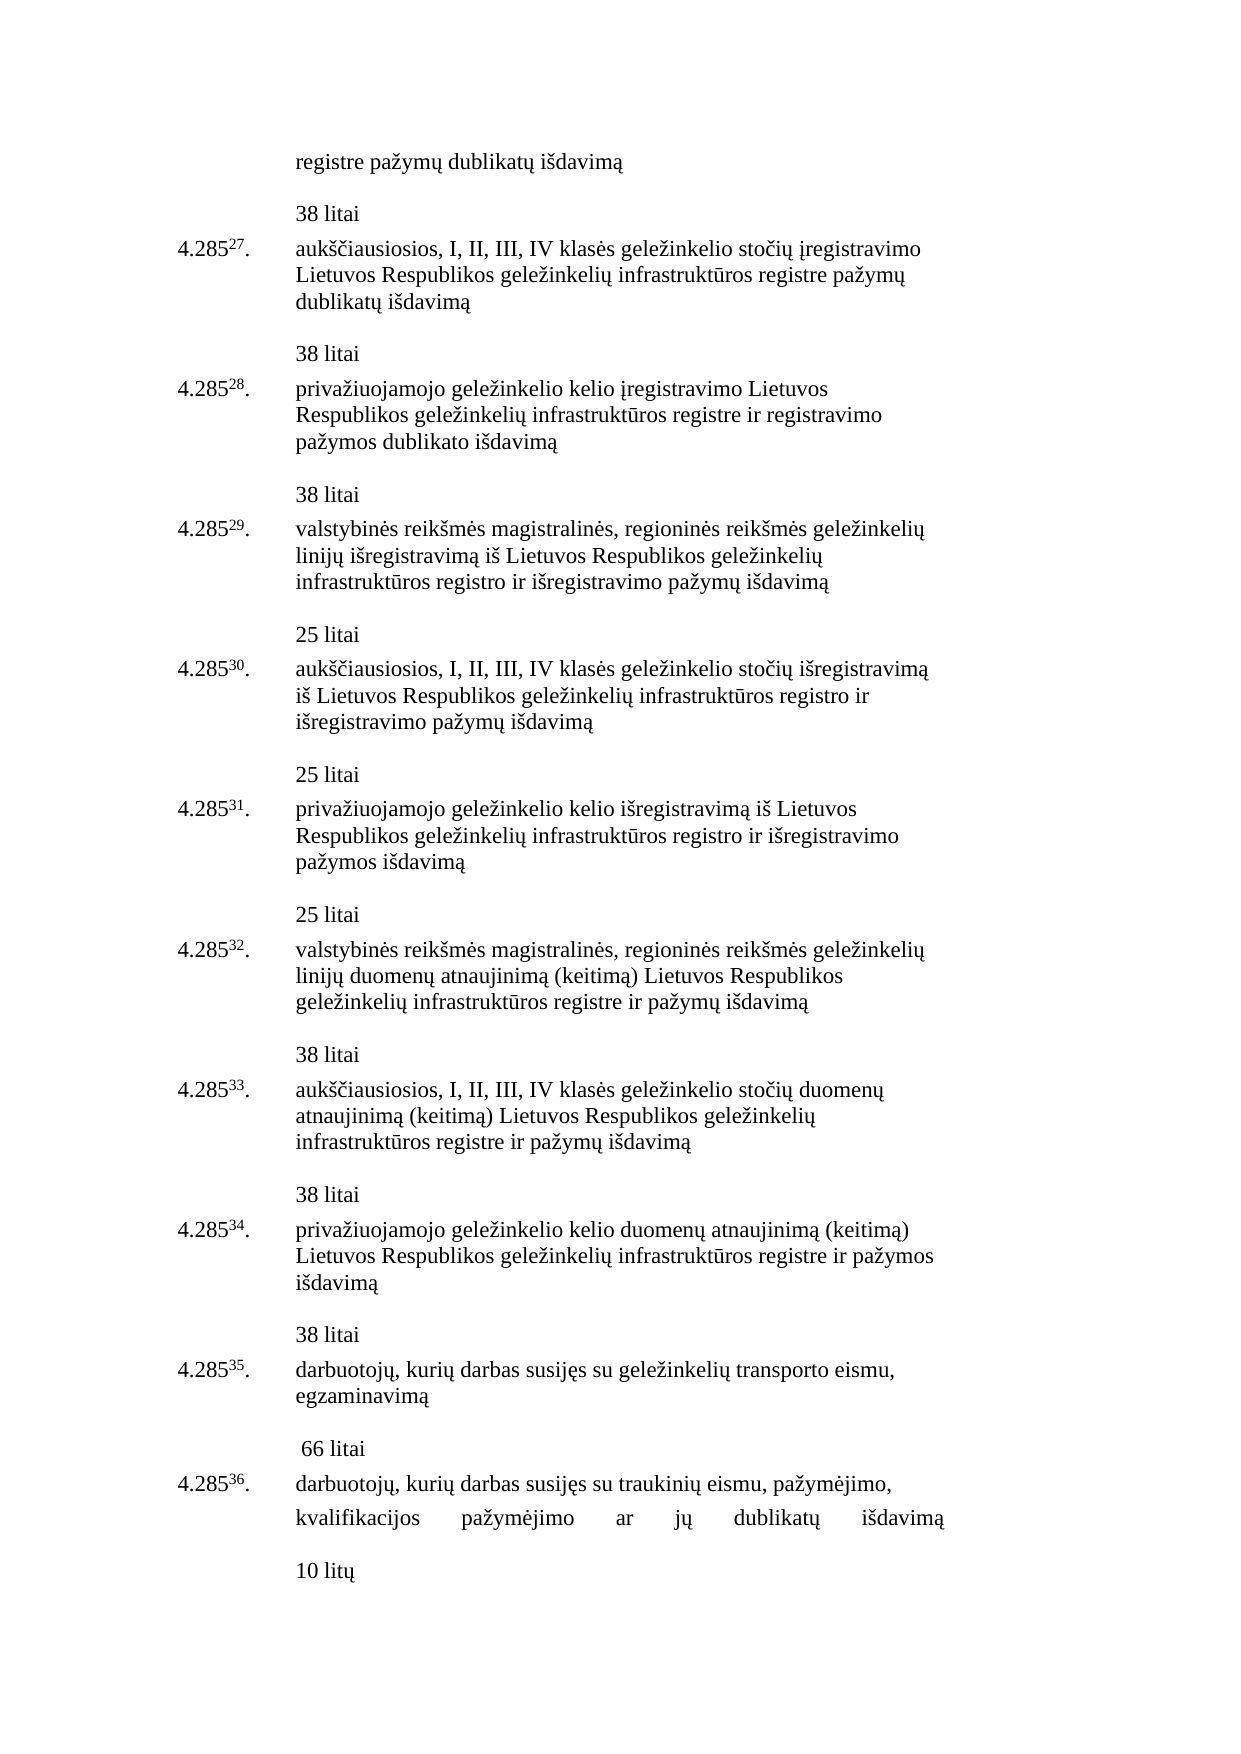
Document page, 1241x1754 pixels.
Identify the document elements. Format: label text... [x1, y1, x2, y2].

subtitle 4.28536. darbuotojų, kurių darbas susijęs su traukinių eismu, pažymėjimo, [177, 1470, 945, 1496]
text 4.28534. privažiuojamojo geležinkelio kelio duomenų atnaujinimą (keitimą) Lietuvos Respublikos geležinkelių infrastruktūros registre ir pažymos išdavimą 38 litai [177, 1216, 945, 1348]
text 4.28535. darbuotojų, kurių darbas susijęs su geležinkelių transporto eismu, egzaminavimą 66 litai [177, 1356, 930, 1461]
subtitle kvalifikacijos pažymėjimo ar jų dublikatų išdavimą 10 litų [177, 1504, 945, 1583]
text 4.28533. aukščiausiosios, I, II, III, IV klasės geležinkelio stočių duomenų atnaujinimą (keitimą) Lietuvos Respublikos geležinkelių infrastruktūros registre ir pažymų išdavimą 38 litai [177, 1076, 945, 1207]
text 4.28528. privažiuojamojo geležinkelio kelio įregistravimo Lietuvos Respublikos geležinkelių infrastruktūros registre ir registravimo pažymos dublikato išdavimą 38 litai [177, 375, 945, 507]
text 4.28531. privažiuojamojo geležinkelio kelio išregistravimą iš Lietuvos Respublikos geležinkelių infrastruktūros registro ir išregistravimo pažymos išdavimą 25 litai [177, 796, 945, 927]
text 4.28530. aukščiausiosios, I, II, III, IV klasės geležinkelio stočių išregistravimą iš Lietuvos Respublikos geležinkelių infrastruktūros registro ir išregistravimo pažymų išdavimą 25 litai [177, 655, 945, 787]
text 4.28532. valstybinės reikšmės magistralinės, regioninės reikšmės geležinkelių linijų duomenų atnaujinimą (keitimą) Lietuvos Respublikos geležinkelių infrastruktūros registre ir pažymų išdavimą 38 litai [177, 936, 945, 1067]
text 4.28529. valstybinės reikšmės magistralinės, regioninės reikšmės geležinkelių linijų išregistravimą iš Lietuvos Respublikos geležinkelių infrastruktūros registro ir išregistravimo pažymų išdavimą 25 litai [177, 515, 945, 647]
text registre pažymų dublikatų išdavimą 38 litai [177, 148, 945, 227]
text 4.28527. aukščiausiosios, I, II, III, IV klasės geležinkelio stočių įregistravimo Lietuvos Respublikos geležinkelių infrastruktūros registre pažymų dublikatų išdavimą 38 litai [177, 235, 945, 367]
